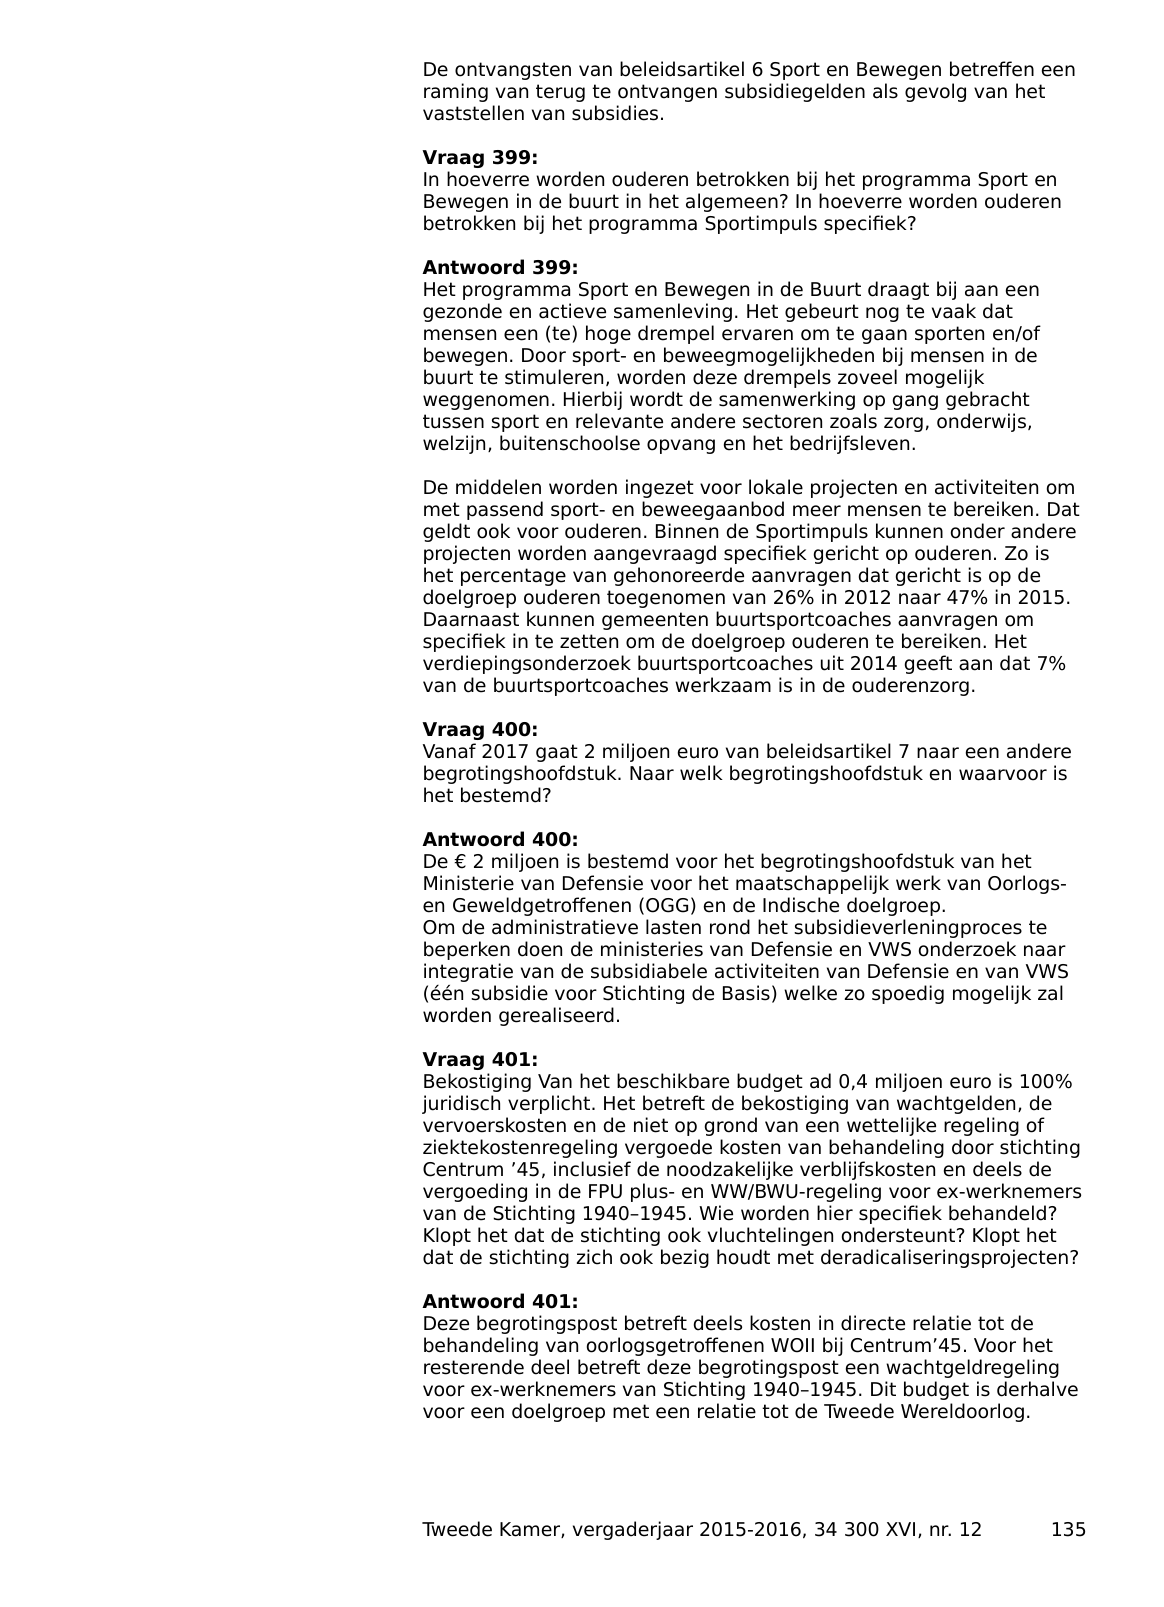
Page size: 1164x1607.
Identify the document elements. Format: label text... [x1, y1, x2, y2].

text Antwoord 400: [422, 829, 1087, 851]
text Vraag 400: [422, 719, 1087, 741]
text Vraag 401: [422, 1049, 1087, 1071]
text Het programma Sport en Bewegen in de Buurt draagt bij aan een gezonde en actieve samenleving. Het gebeurt nog te vaak dat mensen een (te) hoge drempel ervaren om te gaan sporten en/of bewegen. Door sport- en beweegmogelijkheden bij mensen in de buurt te stimuleren, worden deze drempels zoveel mogelijk weggenomen. Hierbij wordt de samenwerking op gang gebracht tussen sport en relevante andere sectoren zoals zorg, onderwijs, welzijn, buitenschoolse opvang en het bedrijfsleven. [422, 279, 1087, 455]
text Vanaf 2017 gaat 2 miljoen euro van beleidsartikel 7 naar een andere begrotingshoofdstuk. Naar welk begrotingshoofdstuk en waarvoor is het bestemd? [422, 741, 1087, 807]
text De € 2 miljoen is bestemd voor het begrotingshoofdstuk van het Ministerie van Defensie voor het maatschappelijk werk van Oorlogs- en Geweldgetroffenen (OGG) en de Indische doelgroep. [422, 851, 1087, 917]
text In hoeverre worden ouderen betrokken bij het programma Sport en Bewegen in de buurt in het algemeen? In hoeverre worden ouderen betrokken bij het programma Sportimpuls specifiek? [422, 169, 1087, 235]
text Deze begrotingspost betreft deels kosten in directe relatie tot de behandeling van oorlogsgetroffenen WOII bij Centrum’45. Voor het resterende deel betreft deze begrotingspost een wachtgeldregeling voor ex-werknemers van Stichting 1940–1945. Dit budget is derhalve voor een doelgroep met een relatie tot de Tweede Wereldoorlog. [422, 1313, 1087, 1423]
text Vraag 399: [422, 147, 1087, 169]
text Antwoord 399: [422, 257, 1087, 279]
text De middelen worden ingezet voor lokale projecten en activiteiten om met passend sport- en beweegaanbod meer mensen te bereiken. Dat geldt ook voor ouderen. Binnen de Sportimpuls kunnen onder andere projecten worden aangevraagd specifiek gericht op ouderen. Zo is het percentage van gehonoreerde aanvragen dat gericht is op de doelgroep ouderen toegenomen van 26% in 2012 naar 47% in 2015. Daarnaast kunnen gemeenten buurtsportcoaches aanvragen om specifiek in te zetten om de doelgroep ouderen te bereiken. Het verdiepingsonderzoek buurtsportcoaches uit 2014 geeft aan dat 7% van de buurtsportcoaches werkzaam is in de ouderenzorg. [422, 477, 1087, 697]
text Antwoord 401: [422, 1291, 1087, 1313]
text De ontvangsten van beleidsartikel 6 Sport en Bewegen betreffen een raming van terug te ontvangen subsidiegelden als gevolg van het vaststellen van subsidies. [422, 59, 1087, 125]
text Bekostiging Van het beschikbare budget ad 0,4 miljoen euro is 100% juridisch verplicht. Het betreft de bekostiging van wachtgelden, de vervoerskosten en de niet op grond van een wettelijke regeling of ziektekostenregeling vergoede kosten van behandeling door stichting Centrum ’45, inclusief de noodzakelijke verblijfskosten en deels de vergoeding in de FPU plus- en WW/BWU-regeling voor ex-werknemers van de Stichting 1940–1945. Wie worden hier specifiek behandeld? Klopt het dat de stichting ook vluchtelingen ondersteunt? Klopt het dat de stichting zich ook bezig houdt met deradicaliseringsprojecten? [422, 1071, 1087, 1269]
text Om de administratieve lasten rond het subsidieverleningproces te beperken doen de ministeries van Defensie en VWS onderzoek naar integratie van de subsidiabele activiteiten van Defensie en van VWS (één subsidie voor Stichting de Basis) welke zo spoedig mogelijk zal worden gerealiseerd. [422, 917, 1087, 1027]
